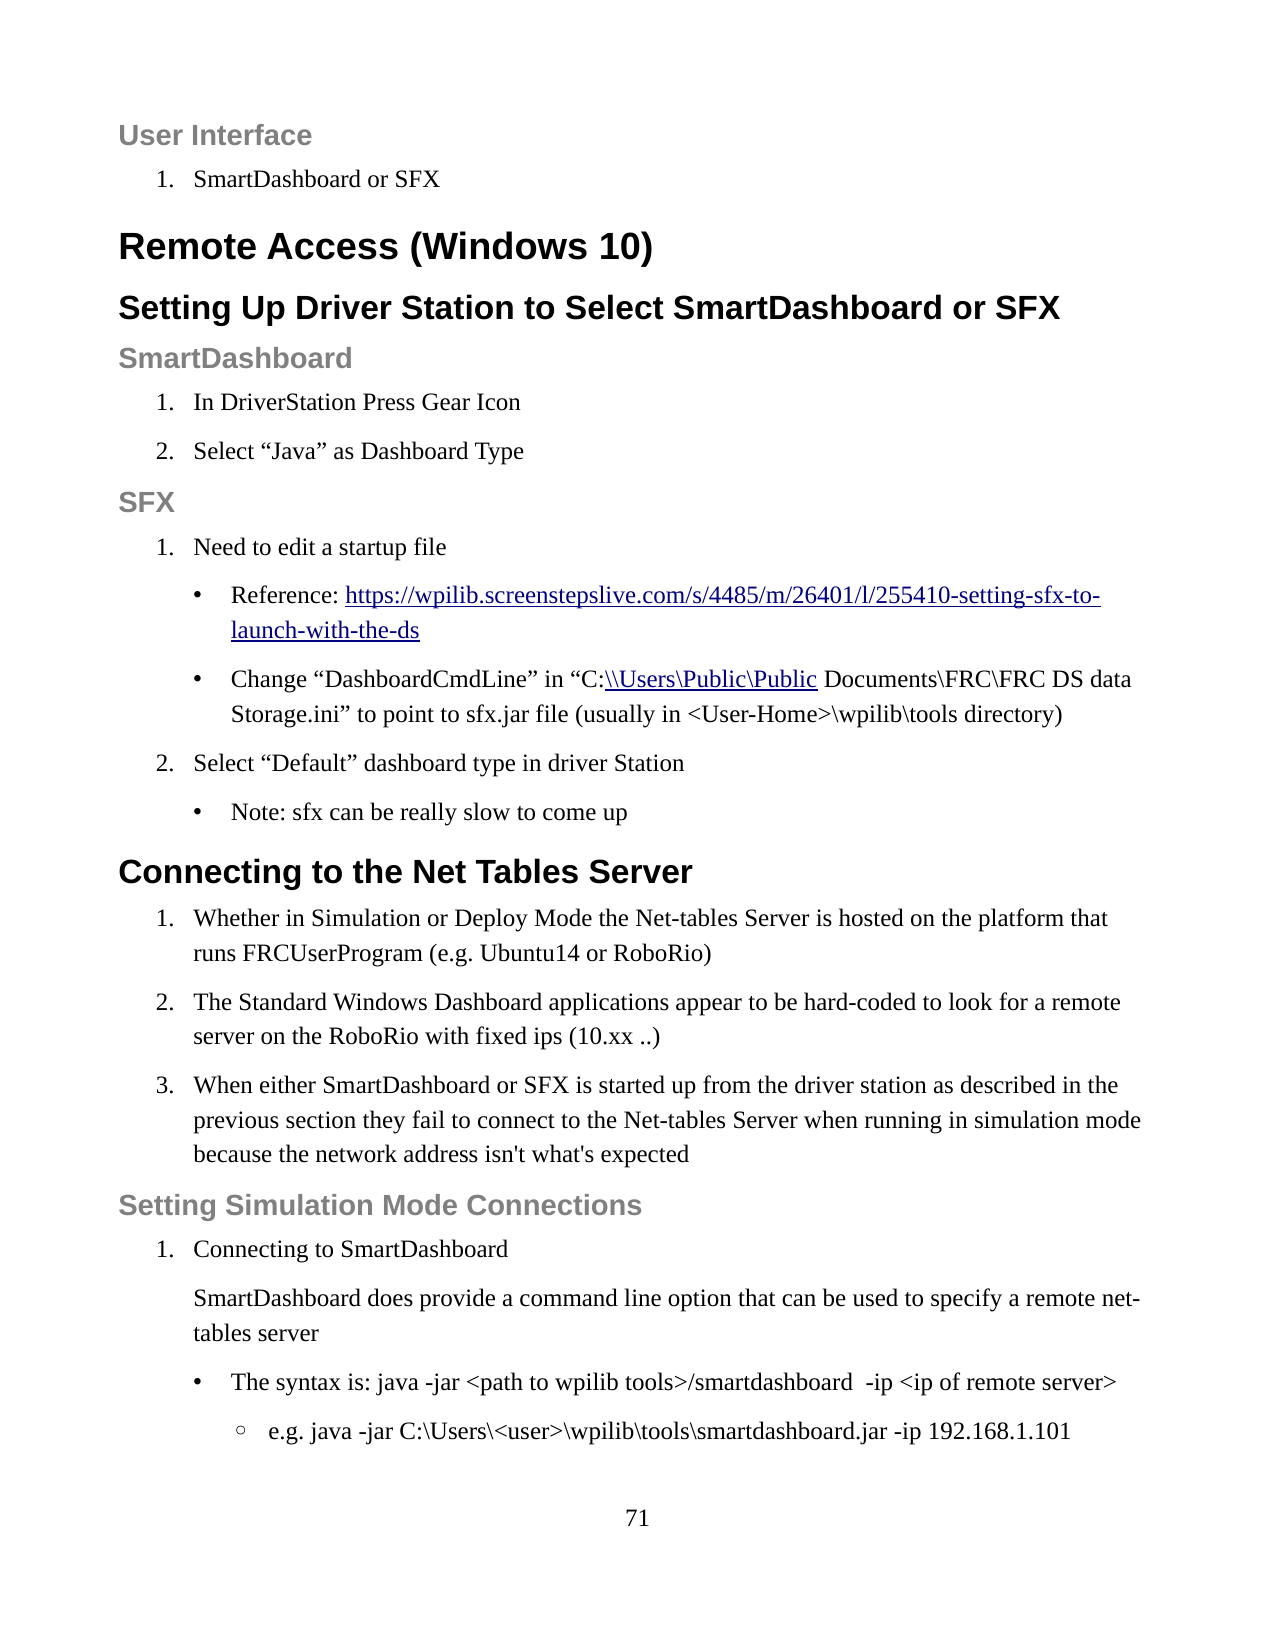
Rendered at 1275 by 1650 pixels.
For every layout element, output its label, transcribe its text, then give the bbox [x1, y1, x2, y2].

subtitle Remote Access (Windows 10) [118, 224, 1157, 267]
list In DriverStation Press Gear Icon [156, 387, 1157, 416]
list When either SmartDashboard or SFX is started up from the driver station as described in the previous section they fail to connect to the Net-tables Server when running in simulation mode because the network address isn't what's expected [156, 1070, 1157, 1168]
list Connecting to SmartDashboard [156, 1234, 1157, 1263]
list Select “Default” dashboard type in driver Station [156, 748, 1157, 776]
subtitle User Interface [118, 118, 1157, 152]
subtitle SmartDashboard [118, 341, 1157, 375]
list Reference: https://wpilib.screenstepslive.com/s/4485/m/26401/l/255410-setting-sfx-to-launch-with-the-ds [193, 581, 1157, 644]
list SmartDashboard or SFX [156, 164, 1157, 193]
list The Standard Windows Dashboard applications appear to be hard-coded to look for a remote server on the RoboRio with fixed ips (10.xx ..) [156, 987, 1157, 1050]
list Whether in Simulation or Deploy Mode the Net-tables Server is hosted on the platform that runs FRCUserProgram (e.g. Ubuntu14 or RoboRio) [156, 903, 1157, 966]
subtitle Setting Simulation Mode Connections [118, 1188, 1157, 1222]
list Note: sfx can be really slow to come up [193, 797, 1157, 826]
subtitle SFX [118, 486, 1157, 519]
list SmartDashboard does provide a command line option that can be used to specify a remote net-tables server [156, 1283, 1157, 1347]
subtitle Connecting to the Net Tables Server [118, 852, 1157, 891]
list e.g. java -jar C:\Users\<user>\wpilib\tools\smartdashboard.jar -ip 192.168.1.101 [231, 1416, 1157, 1445]
subtitle Setting Up Driver Station to Select SmartDashboard or SFX [118, 288, 1157, 327]
list Select “Java” as Dashboard Type [156, 436, 1157, 465]
list Need to edit a startup file [156, 532, 1157, 560]
list Change “DashboardCmdLine” in “C:\\Users\Public\Public Documents\FRC\FRC DS data Storage.ini” to point to sfx.jar file (usually in <User-Home>\wpilib\tools directory) [193, 664, 1157, 727]
list The syntax is: java -jar <path to wpilib tools>/smartdashboard -ip <ip of remote server> [193, 1367, 1157, 1396]
